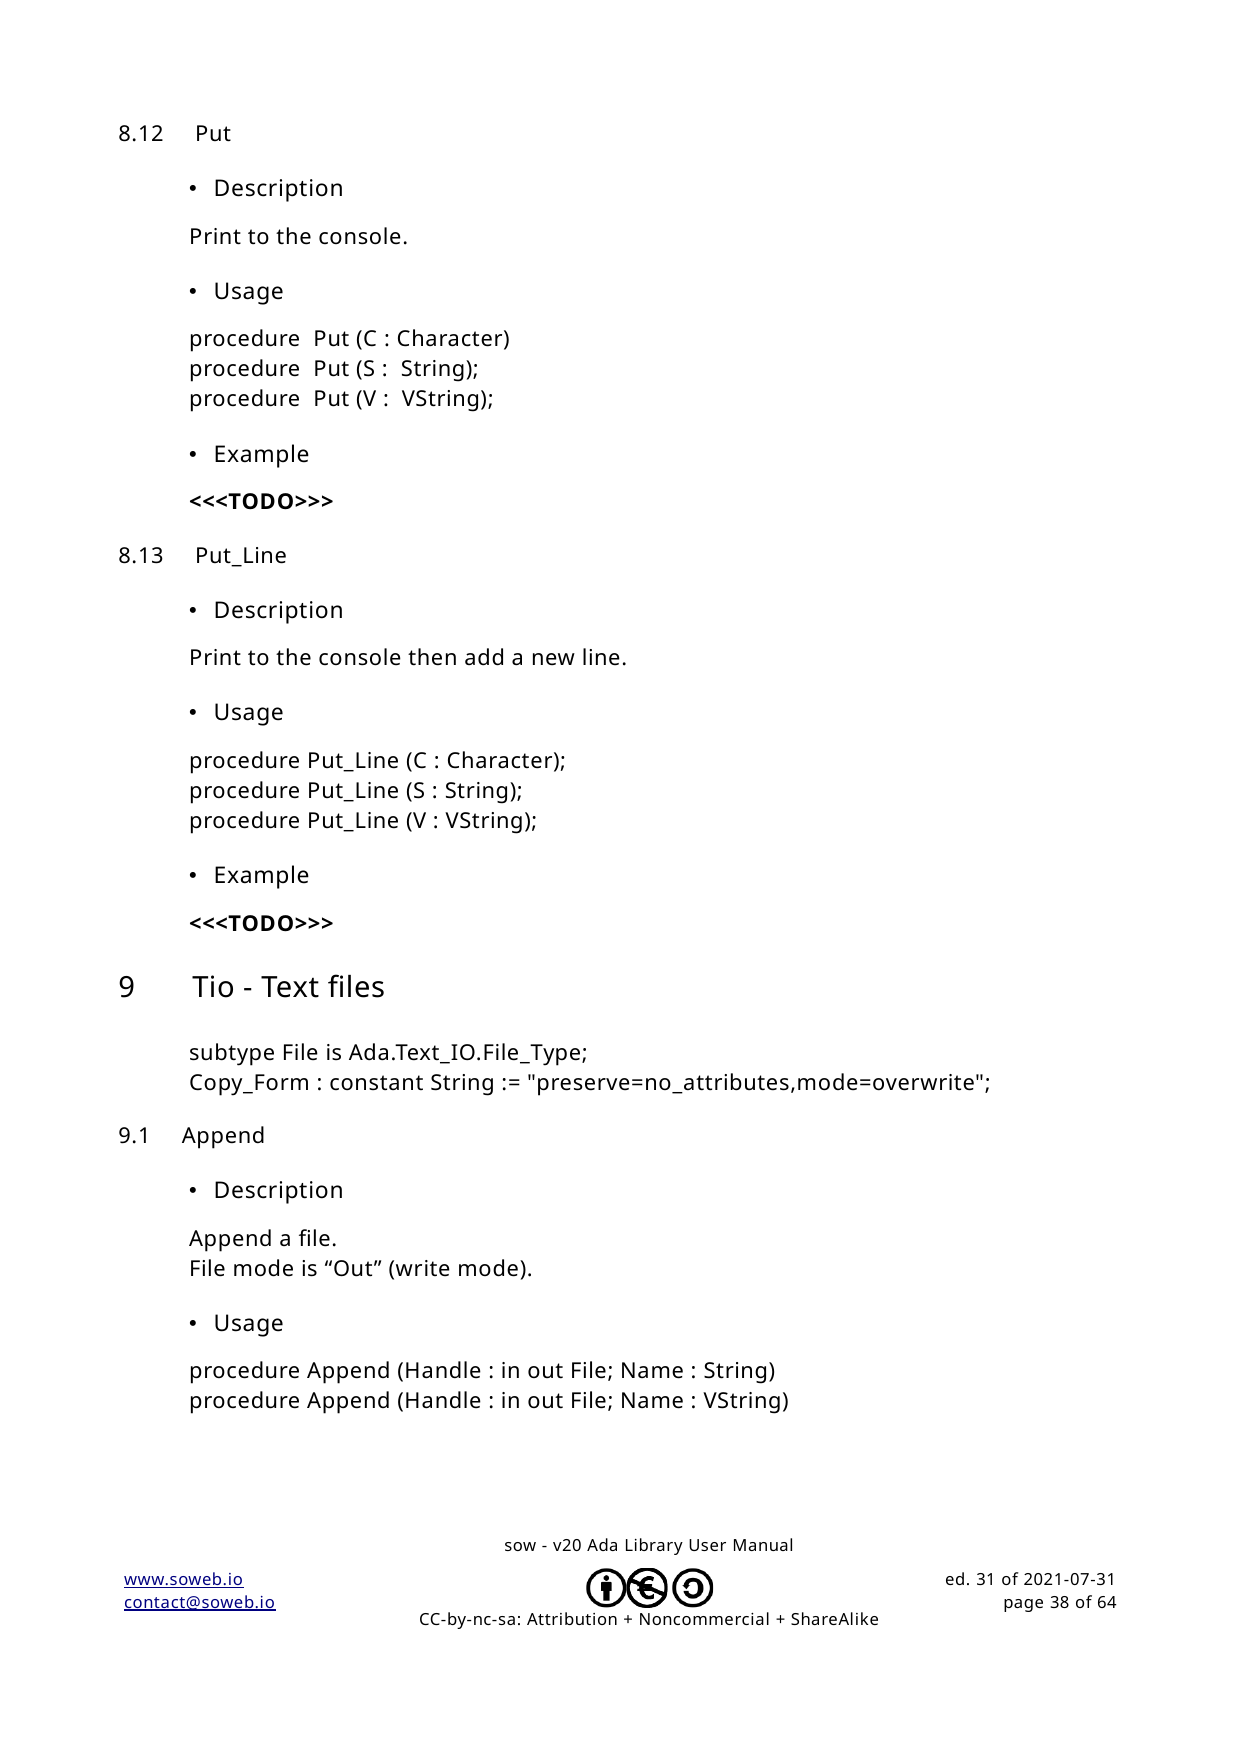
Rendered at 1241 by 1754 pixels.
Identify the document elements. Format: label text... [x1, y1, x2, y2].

subtitle Tio - Text files [118, 967, 1122, 1006]
picture [585, 1568, 668, 1608]
subtitle Put_Line [118, 539, 1122, 569]
text procedure Put_Line (C : Character); [189, 745, 1122, 775]
subtitle Example [189, 858, 1122, 890]
subtitle Description [189, 172, 1122, 203]
text procedure Put (C : Character) [189, 323, 1122, 353]
subtitle Usage [189, 274, 1122, 306]
text procedure Append (Handle : in out File; Name : VString) [189, 1385, 1122, 1415]
subtitle Example [189, 437, 1122, 468]
text <<<TODO>>> [189, 907, 1122, 937]
subtitle Description [189, 593, 1122, 624]
text procedure Put_Line (V : VString); [189, 805, 1122, 835]
text Append a file. [189, 1223, 1122, 1253]
text procedure Append (Handle : in out File; Name : String) [189, 1355, 1122, 1385]
subtitle Description [189, 1174, 1122, 1205]
text File mode is “Out” (write mode). [189, 1253, 1122, 1283]
text Print to the console. [189, 221, 1122, 251]
text Copy_Form : constant String := "preserve=no_attributes,mode=overwrite"; [189, 1066, 1122, 1096]
text Print to the console then add a new line. [189, 642, 1122, 672]
subtitle Usage [189, 696, 1122, 727]
subtitle Put [118, 118, 1122, 148]
subtitle Usage [189, 1306, 1122, 1337]
text procedure Put (V : VString); [189, 383, 1122, 413]
subtitle Append [118, 1120, 1122, 1150]
text <<<TODO>>> [189, 486, 1122, 516]
text procedure Put_Line (S : String); [189, 775, 1122, 805]
picture [672, 1568, 714, 1608]
text subtype File is Ada.Text_IO.File_Type; [189, 1036, 1122, 1066]
text procedure Put (S : String); [189, 353, 1122, 383]
